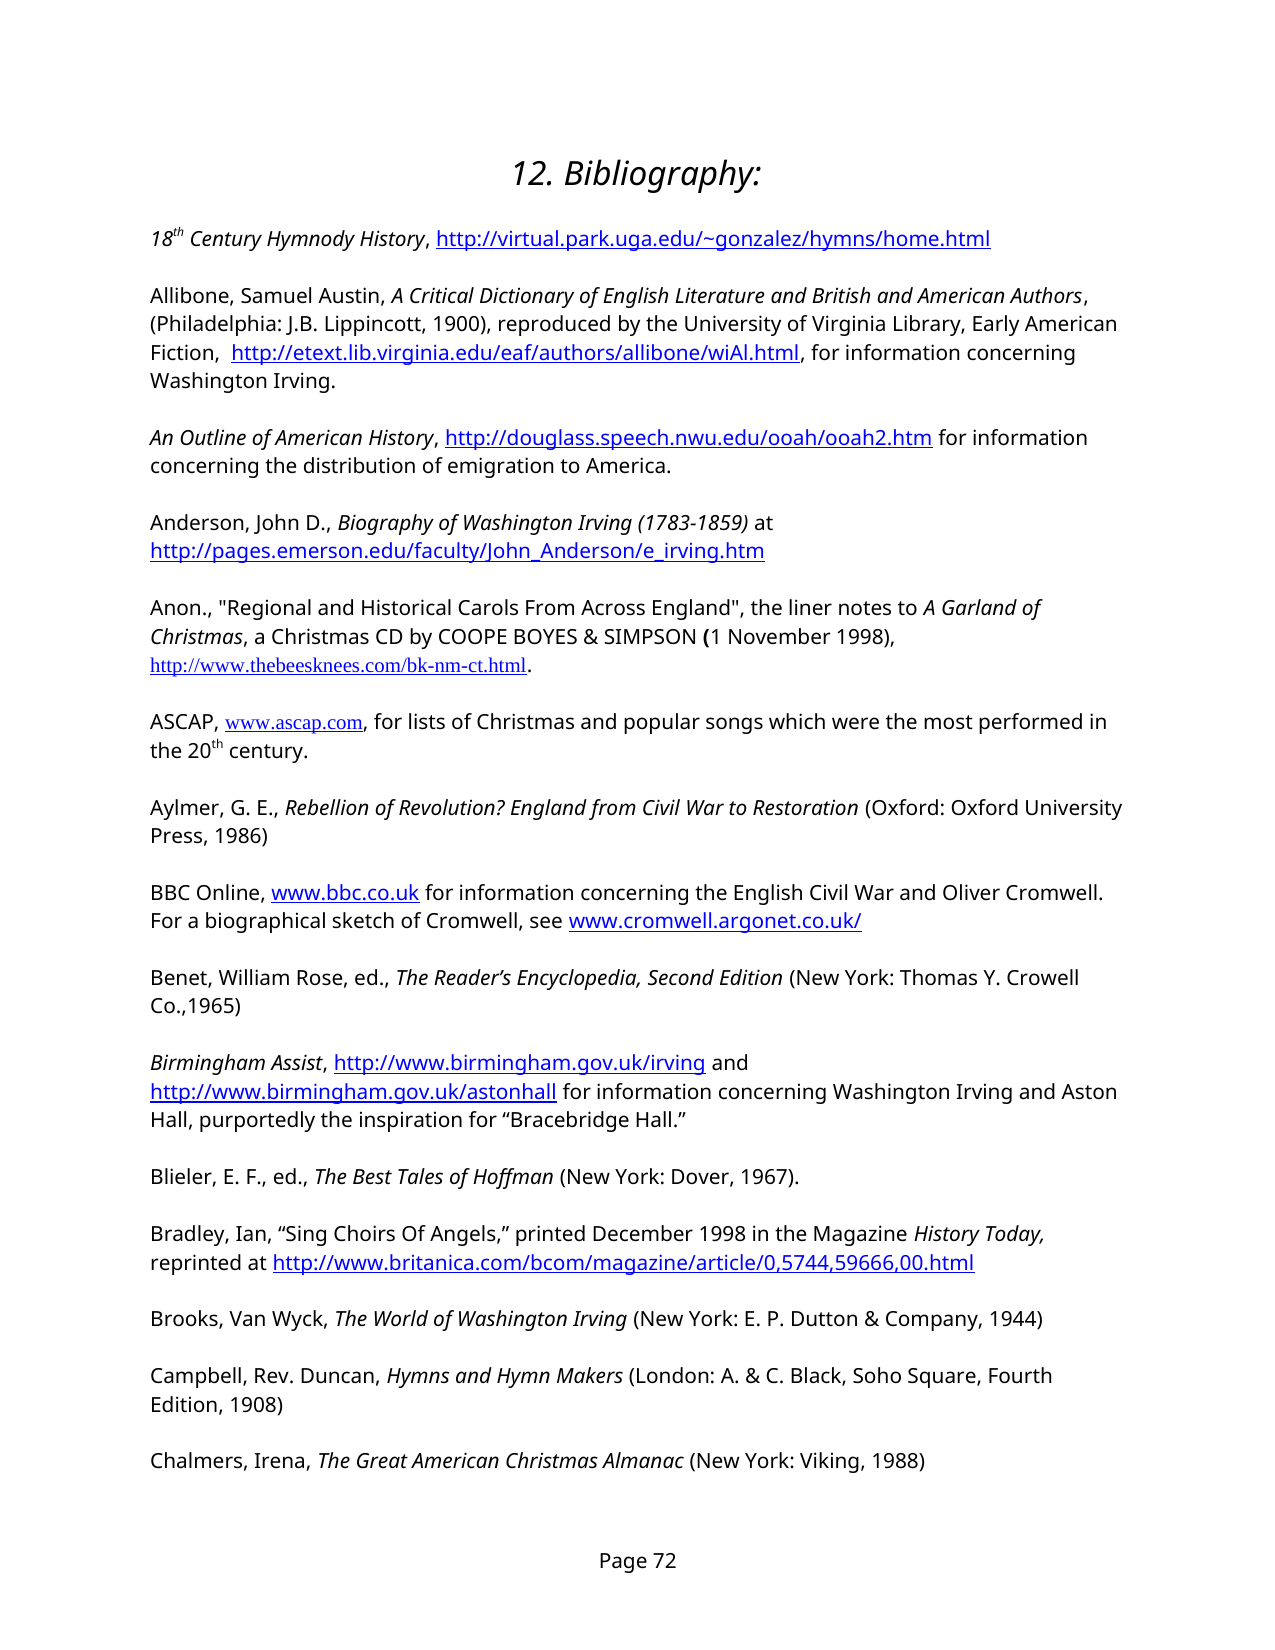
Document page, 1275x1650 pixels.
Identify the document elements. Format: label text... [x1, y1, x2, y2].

text Campbell, Rev. Duncan, Hymns and Hymn Makers (London: A. & C. Black, Soho Square, Fourth Edition, 1908) [150, 1361, 1125, 1418]
text Blieler, E. F., ed., The Best Tales of Hoffman (New York: Dover, 1967). [150, 1162, 1125, 1191]
text Bradley, Ian, “Sing Choirs Of Angels,” printed December 1998 in the Magazine History Today, reprinted at http://www.britanica.com/bcom/magazine/article/0,5744,59666,00.html [150, 1219, 1125, 1276]
text Allibone, Samuel Austin, A Critical Dictionary of English Literature and British and American Authors, (Philadelphia: J.B. Lippincott, 1900), reproduced by the University of Virginia Library, Early American Fiction, http://etext.lib.virginia.edu/eaf/authors/allibone/wiAl.html, for information concerning Washington Irving. [150, 281, 1125, 394]
text Birmingham Assist, http://www.birmingham.gov.uk/irving and http://www.birmingham.gov.uk/astonhall for information concerning Washington Irving and Aston Hall, purportedly the inspiration for “Bracebridge Hall.” [150, 1048, 1125, 1134]
text ASCAP, www.ascap.com, for lists of Christmas and popular songs which were the most performed in the 20th century. [150, 707, 1125, 764]
text Anon., "Regional and Historical Carols From Across England", the liner notes to A Garland of Christmas, a Christmas CD by COOPE BOYES & SIMPSON (1 November 1998), http://www.thebeesknees.com/bk-nm-ct.html. [150, 593, 1125, 679]
text Aylmer, G. E., Rebellion of Revolution? England from Civil War to Restoration (Oxford: Oxford University Press, 1986) [150, 793, 1125, 849]
text Benet, William Rose, ed., The Reader’s Encyclopedia, Second Edition (New York: Thomas Y. Crowell Co.,1965) [150, 963, 1125, 1020]
text An Outline of American History, http://douglass.speech.nwu.edu/ooah/ooah2.htm for information concerning the distribution of emigration to America. [150, 423, 1125, 480]
text 12. Bibliography: [150, 150, 1125, 195]
text BBC Online, www.bbc.co.uk for information concerning the English Civil War and Oliver Cromwell. For a biographical sketch of Cromwell, see www.cromwell.argonet.co.uk/ [150, 878, 1125, 935]
text Chalmers, Irena, The Great American Christmas Almanac (New York: Viking, 1988) [150, 1447, 1125, 1475]
text Brooks, Van Wyck, The World of Washington Irving (New York: E. P. Dutton & Company, 1944) [150, 1304, 1125, 1333]
text 18th Century Hymnody History, http://virtual.park.uga.edu/~gonzalez/hymns/home.html [150, 224, 1125, 252]
text Anderson, John D., Biography of Washington Irving (1783-1859) at http://pages.emerson.edu/faculty/John_Anderson/e_irving.htm [150, 508, 1125, 565]
